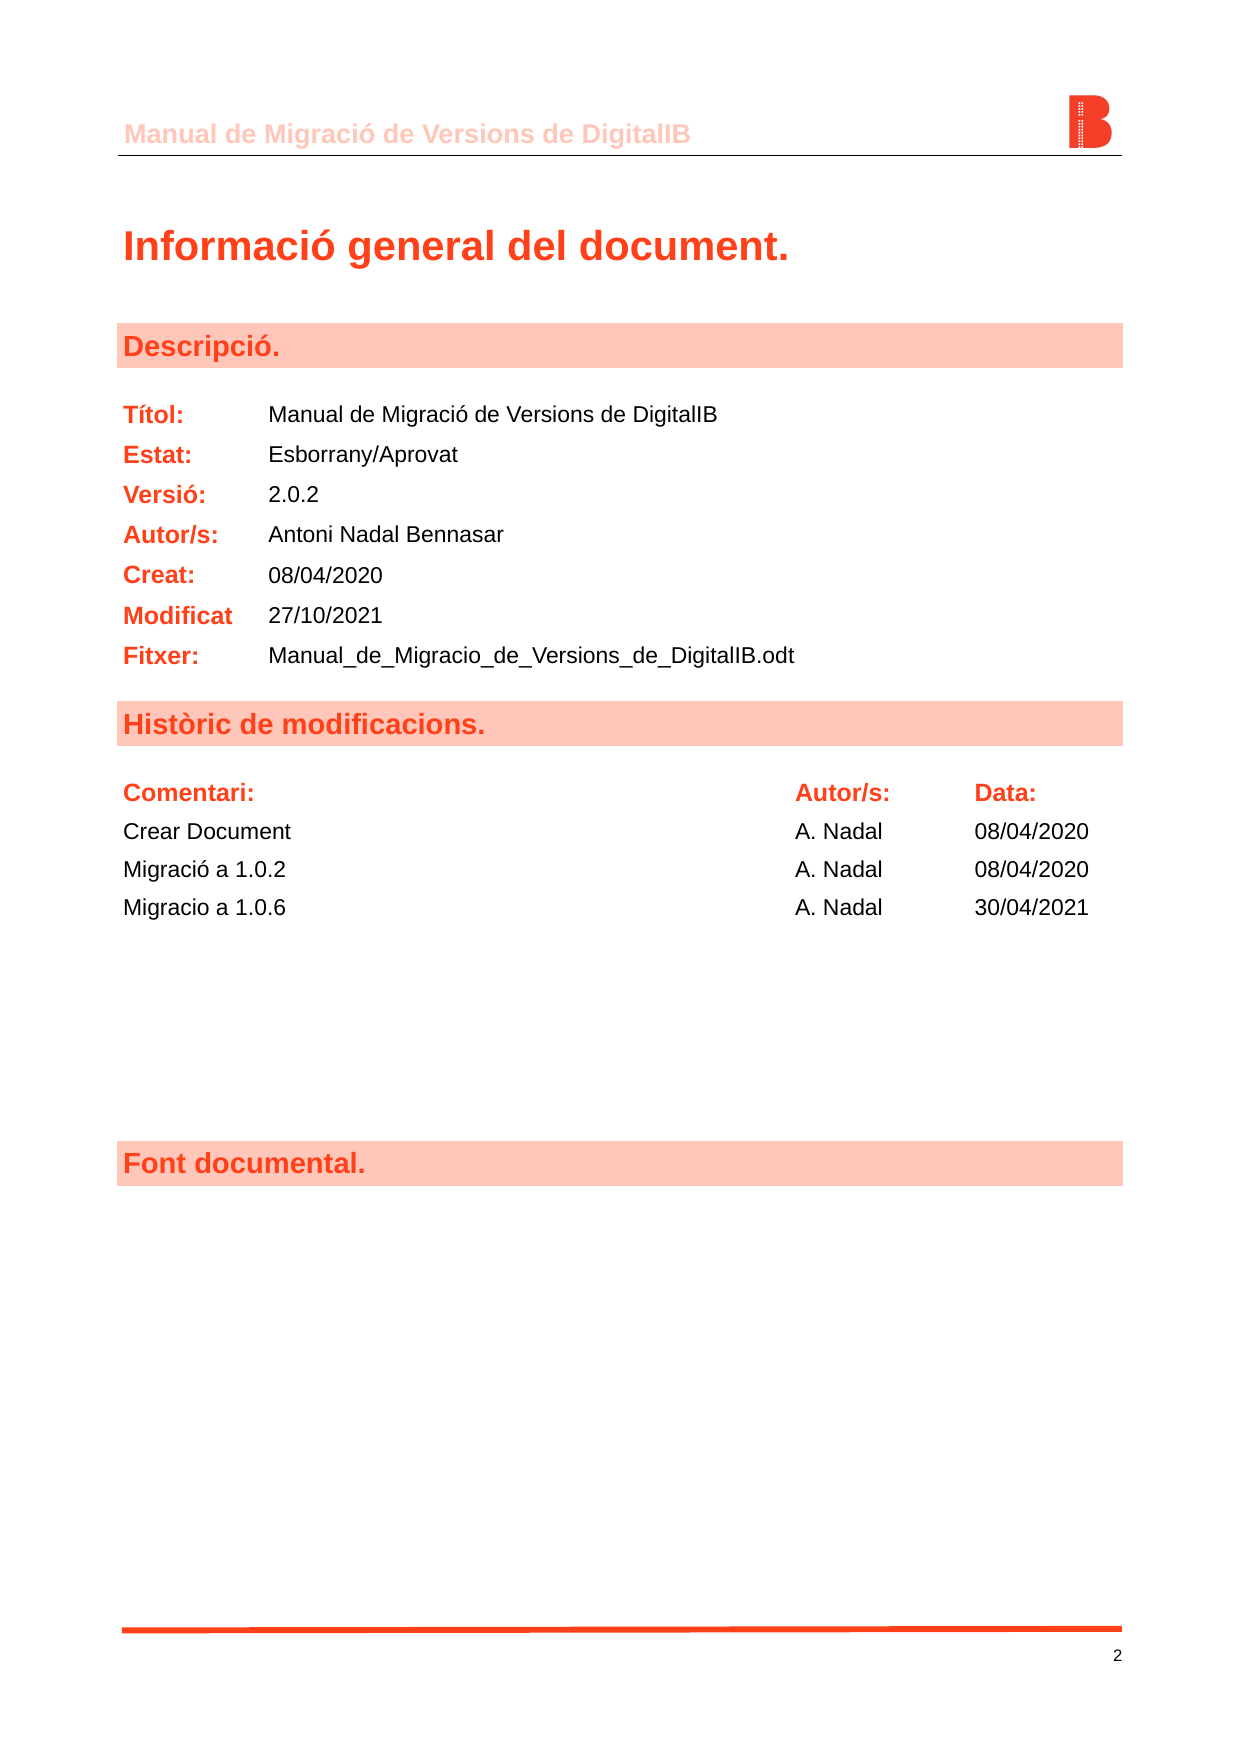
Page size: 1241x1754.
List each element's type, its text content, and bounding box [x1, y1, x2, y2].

table_cell [117, 926, 789, 963]
table_cell Versió: [117, 474, 262, 514]
table_cell Font documental. [117, 1141, 1123, 1186]
table_cell Manual de Migració de Versions de DigitalIB [262, 394, 1123, 434]
table_cell Manual_de_Migracio_de_Versions_de_DigitalIB.odt [262, 635, 1123, 675]
table_cell 08/04/2020 [969, 850, 1123, 888]
table_cell [117, 1211, 1123, 1249]
table_cell [117, 964, 789, 1001]
table_cell 08/04/2020 [969, 812, 1123, 850]
table_cell [789, 964, 969, 1001]
table_header Informació general del document. [117, 216, 1123, 323]
table_cell [117, 1001, 789, 1039]
table_cell [117, 746, 1123, 772]
table_cell [117, 1249, 1123, 1289]
table_cell Migracio a 1.0.6 [117, 888, 789, 926]
table_cell Estat: [117, 434, 262, 474]
table_cell [117, 368, 1123, 394]
table_cell [117, 1327, 1123, 1365]
table_cell [117, 1186, 1123, 1211]
table_cell [789, 1001, 969, 1039]
table_cell 27/10/2021 [262, 595, 1123, 635]
table_cell Històric de modificacions. [117, 701, 1123, 746]
table_cell [117, 1077, 789, 1115]
picture [1063, 94, 1117, 150]
table_cell A. Nadal [789, 812, 969, 850]
table_cell Migració a 1.0.2 [117, 850, 789, 888]
table_cell A. Nadal [789, 850, 969, 888]
table_cell 30/04/2021 [969, 888, 1123, 926]
table_cell A. Nadal [789, 888, 969, 926]
table_cell [969, 1077, 1123, 1115]
table_cell Autor/s: [789, 772, 969, 812]
table_cell Autor/s: [117, 515, 262, 555]
table_cell [117, 1289, 1123, 1327]
table_cell [117, 1115, 1123, 1141]
table_cell 08/04/2020 [262, 555, 1123, 595]
table_cell [117, 1039, 789, 1077]
table_cell Antoni Nadal Bennasar [262, 515, 1123, 555]
table_cell [969, 1001, 1123, 1039]
table_cell Modificat [117, 595, 262, 635]
table_cell Fitxer: [117, 635, 262, 675]
table_cell Creat: [117, 555, 262, 595]
table_cell [789, 1077, 969, 1115]
table_cell [969, 1039, 1123, 1077]
table_cell Títol: [117, 394, 262, 434]
table_cell Esborrany/Aprovat [262, 434, 1123, 474]
table_cell [789, 926, 969, 963]
table_cell [969, 926, 1123, 963]
table_cell [969, 964, 1123, 1001]
table_cell Crear Document [117, 812, 789, 850]
table_cell [789, 1039, 969, 1077]
table_cell Descripció. [117, 323, 1123, 368]
table_cell Comentari: [117, 772, 789, 812]
table_cell [117, 675, 1123, 701]
table_cell Data: [969, 772, 1123, 812]
table_cell 2.0.2 [262, 474, 1123, 514]
